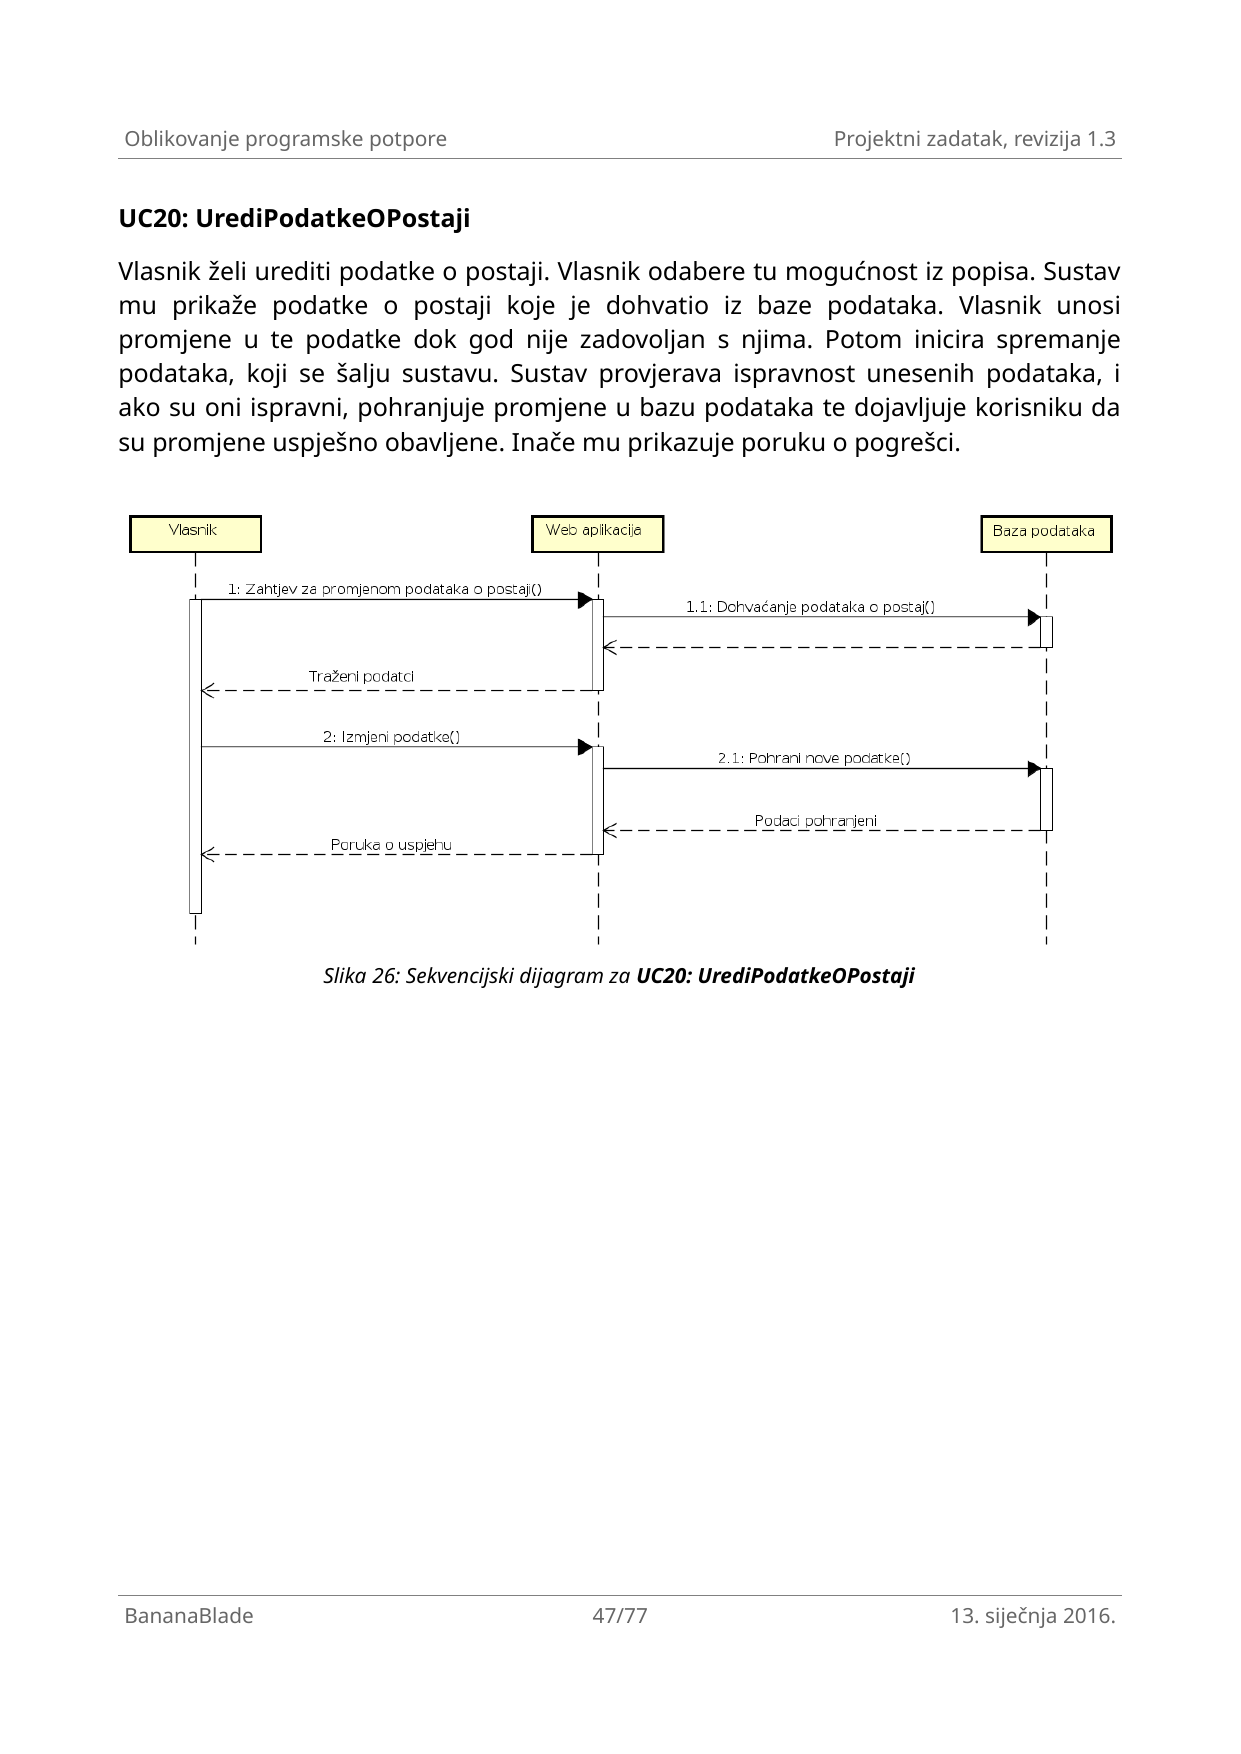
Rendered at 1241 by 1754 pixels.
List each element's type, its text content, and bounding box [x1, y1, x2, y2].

picture [118, 504, 1123, 956]
subtitle UC20: UrediPodatkeOPostaji [118, 201, 1122, 234]
text Vlasnik želi urediti podatke o postaji. Vlasnik odabere tu mogućnost iz popisa. Sustav mu prikaže podatke o postaji koje je dohvatio iz baze podataka. Vlasnik unosi promjene u te podatke dok god nije zadovoljan s njima. Potom inicira spremanje podataka, koji se šalju sustavu. Sustav provjerava ispravnost unesenih podataka, i ako su oni ispravni, pohranjuje promjene u bazu podataka te dojavljuje korisniku da su promjene uspješno obavljene. Inače mu prikazuje poruku o pogrešci. [118, 254, 1122, 458]
text Slika 26: Sekvencijski dijagram za UC20: UrediPodatkeOPostaji [118, 956, 1122, 989]
